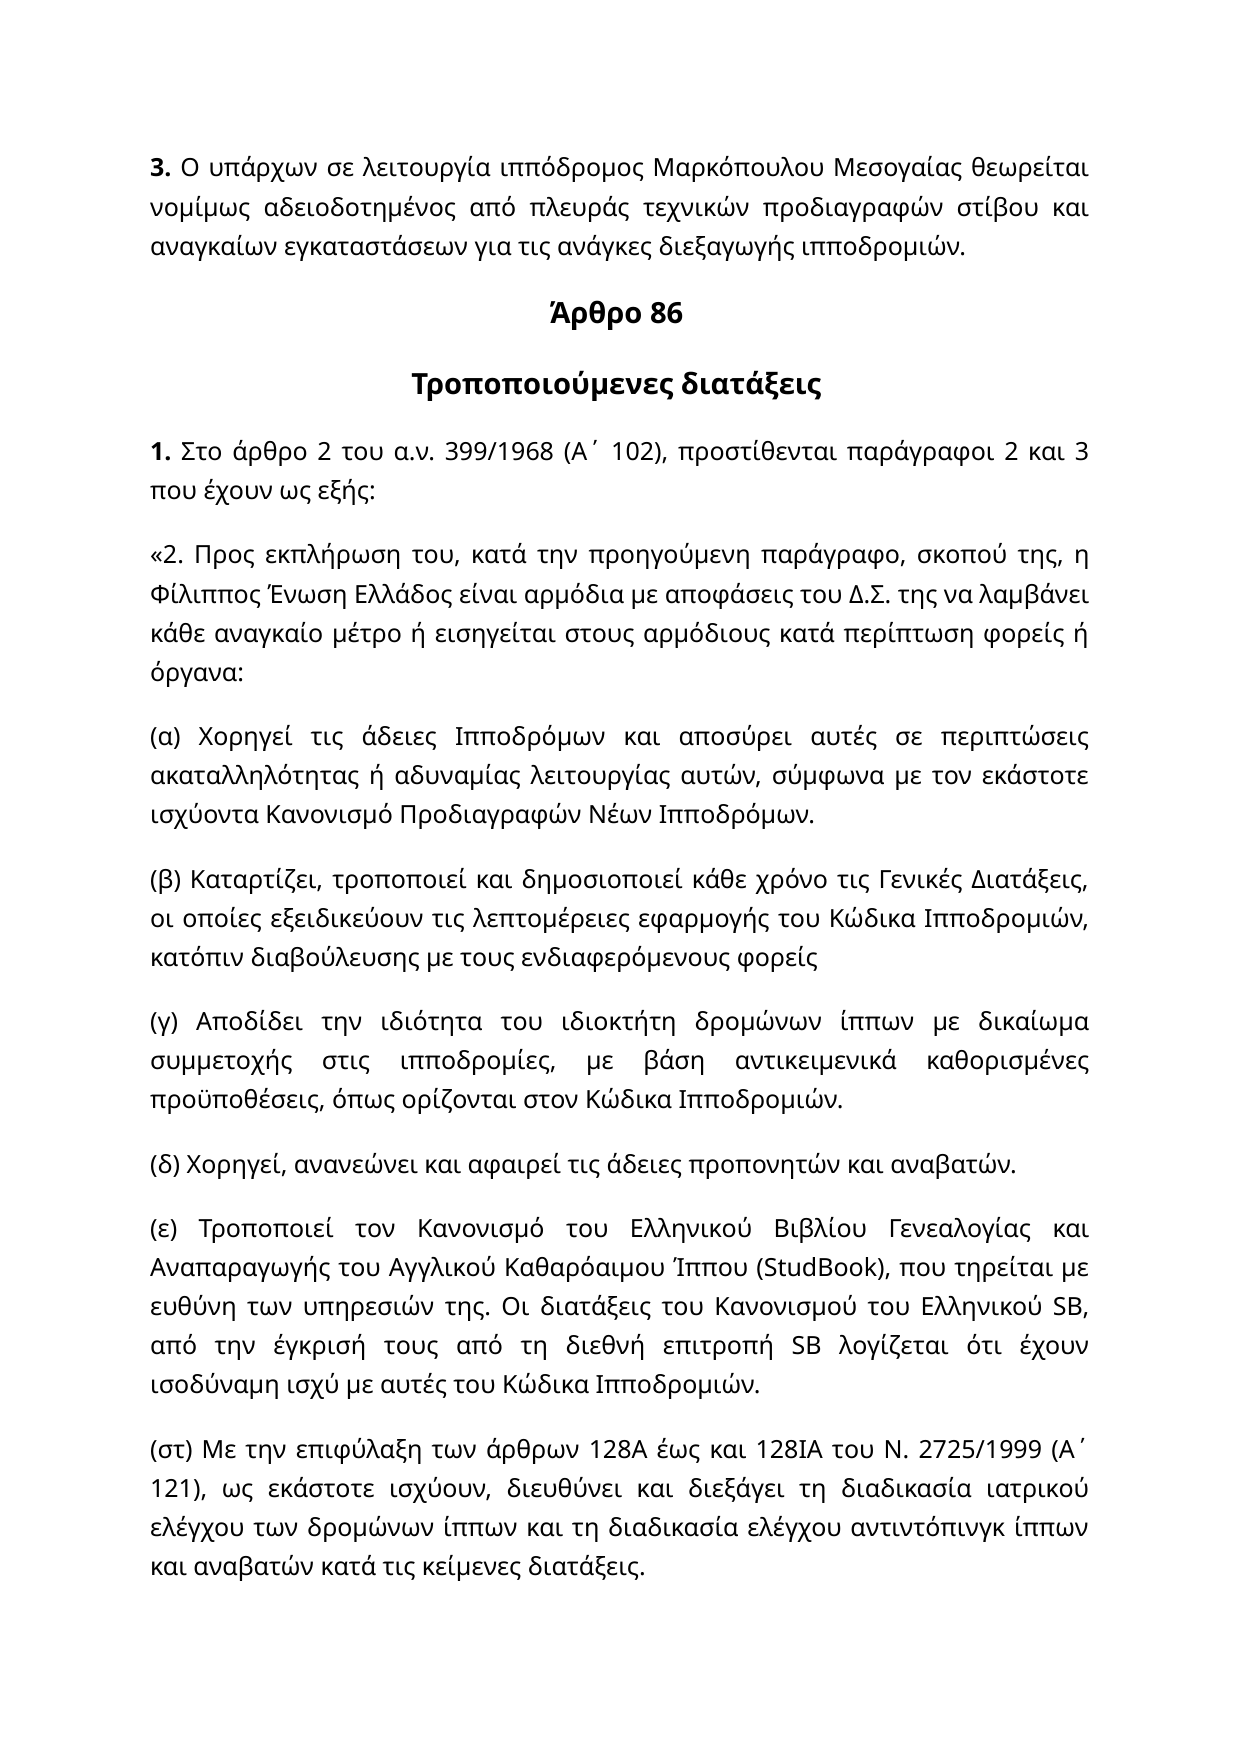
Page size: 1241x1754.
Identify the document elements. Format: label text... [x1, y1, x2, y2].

text (δ) Χορηγεί, ανανεώνει και αφαιρεί τις άδειες προπονητών και αναβατών. [150, 1146, 1090, 1180]
subtitle Τροποποιούμενες διατάξεις [150, 363, 1090, 403]
text 3. Ο υπάρχων σε λειτουργία ιππόδρομος Μαρκόπουλου Μεσογαίας θεωρείται νομίμως αδειοδοτημένος από πλευράς τεχνικών προδιαγραφών στίβου και αναγκαίων εγκαταστάσεων για τις ανάγκες διεξαγωγής ιπποδρομιών. [150, 150, 1090, 262]
text «2. Προς εκπλήρωση του, κατά την προηγούμενη παράγραφο, σκοπού της, η Φίλιππος Ένωση Ελλάδος είναι αρμόδια με αποφάσεις του Δ.Σ. της να λαμβάνει κάθε αναγκαίο μέτρο ή εισηγείται στους αρμόδιους κατά περίπτωση φορείς ή όργανα: [150, 537, 1090, 689]
text (α) Χορηγεί τις άδειες Ιπποδρόμων και αποσύρει αυτές σε περιπτώσεις ακαταλληλότητας ή αδυναμίας λειτουργίας αυτών, σύμφωνα με τον εκάστοτε ισχύοντα Κανονισμό Προδιαγραφών Νέων Ιπποδρόμων. [150, 719, 1090, 831]
text 1. Στο άρθρο 2 του α.ν. 399/1968 (Α΄ 102), προστίθενται παράγραφοι 2 και 3 που έχουν ως εξής: [150, 434, 1090, 507]
subtitle Άρθρο 86 [150, 292, 1090, 332]
text (β) Καταρτίζει, τροποποιεί και δημοσιοποιεί κάθε χρόνο τις Γενικές Διατάξεις, οι οποίες εξειδικεύουν τις λεπτομέρειες εφαρμογής του Κώδικα Ιπποδρομιών, κατόπιν διαβούλευσης με τους ενδιαφερόμενους φορείς [150, 861, 1090, 974]
text (ε) Τροποποιεί τον Κανονισμό του Ελληνικού Βιβλίου Γενεαλογίας και Αναπαραγωγής του Αγγλικού Καθαρόαιμου Ίππου (StudBook), που τηρείται με ευθύνη των υπηρεσιών της. Οι διατάξεις του Κανονισμού του Ελληνικού SB, από την έγκρισή τους από τη διεθνή επιτροπή SB λογίζεται ότι έχουν ισοδύναμη ισχύ με αυτές του Κώδικα Ιπποδρομιών. [150, 1210, 1090, 1401]
text (στ) Με την επιφύλαξη των άρθρων 128Α έως και 128ΙΑ του Ν. 2725/1999 (Α΄ 121), ως εκάστοτε ισχύουν, διευθύνει και διεξάγει τη διαδικασία ιατρικού ελέγχου των δρομώνων ίππων και τη διαδικασία ελέγχου αντιντόπινγκ ίππων και αναβατών κατά τις κείμενες διατάξεις. [150, 1431, 1090, 1583]
text (γ) Αποδίδει την ιδιότητα του ιδιοκτήτη δρομώνων ίππων με δικαίωμα συμμετοχής στις ιπποδρομίες, με βάση αντικειμενικά καθορισμένες προϋποθέσεις, όπως ορίζονται στον Κώδικα Ιπποδρομιών. [150, 1004, 1090, 1116]
